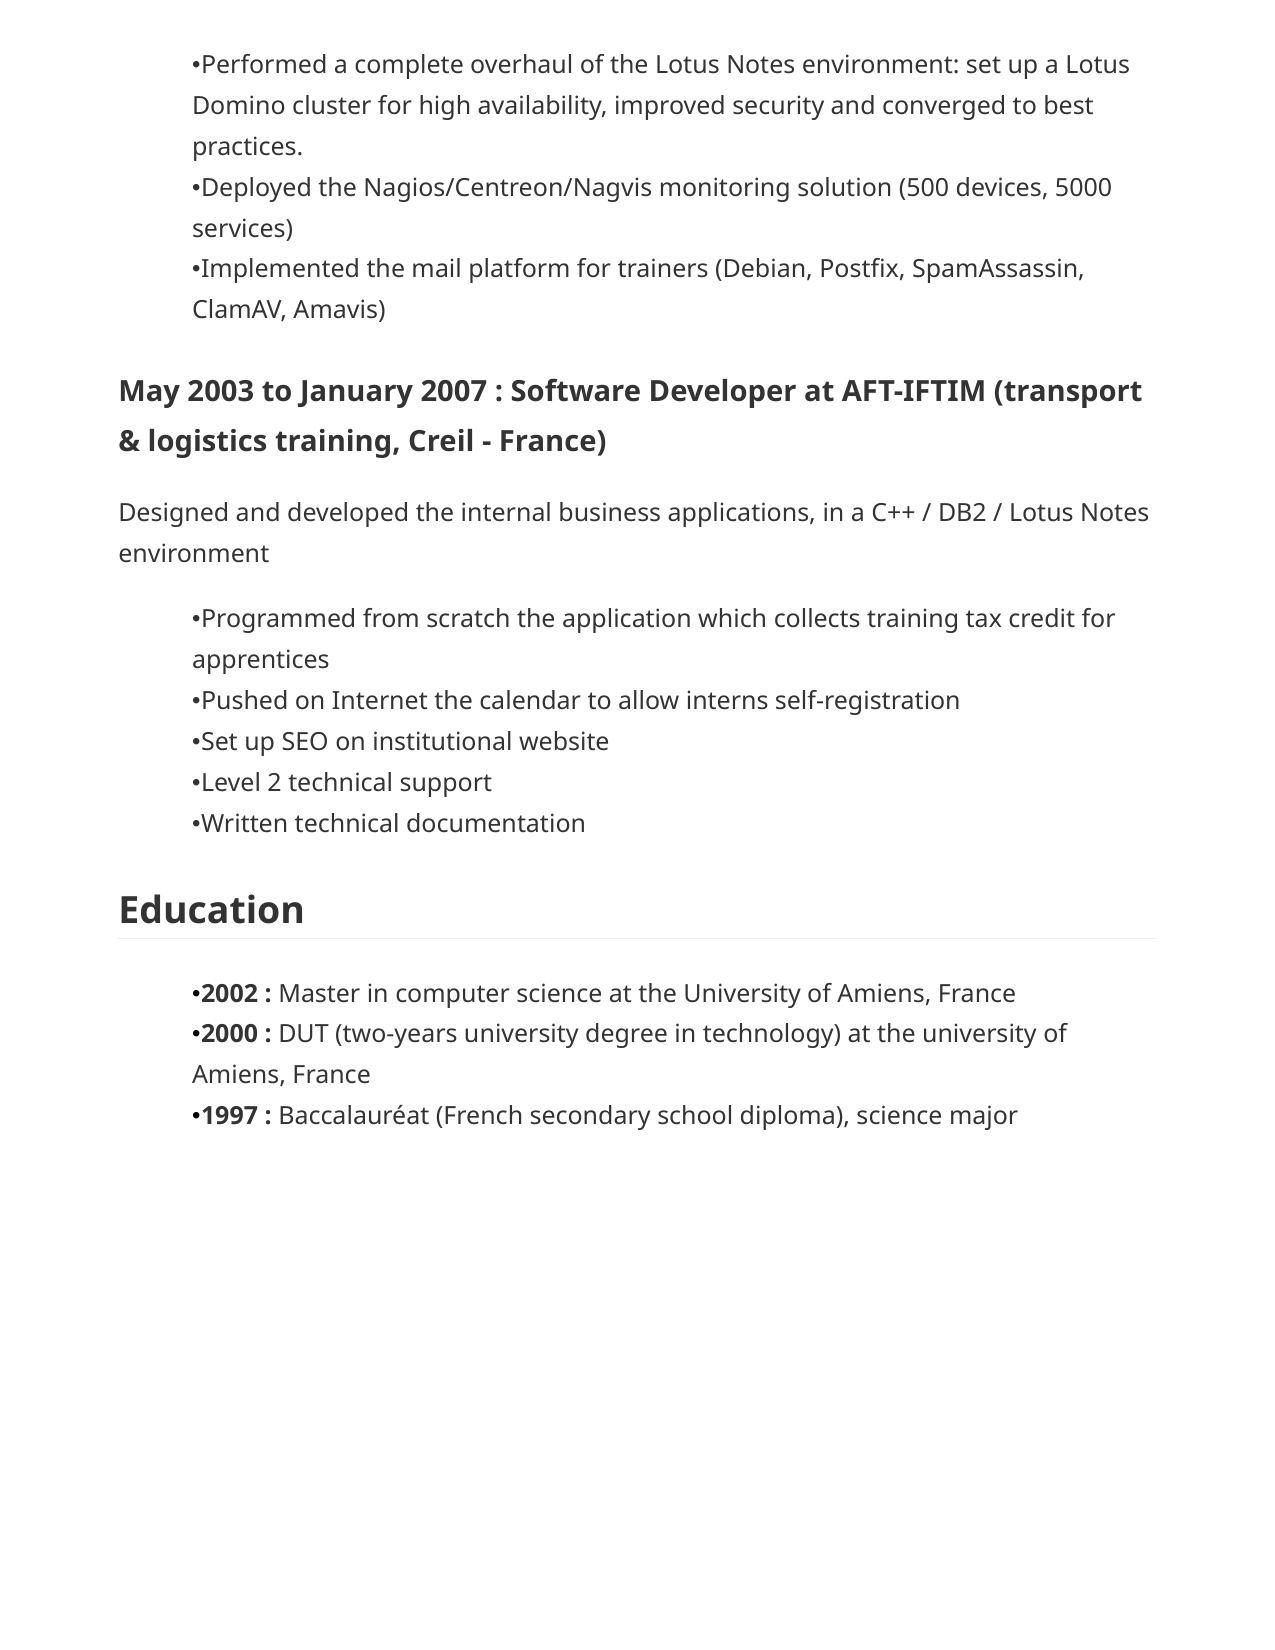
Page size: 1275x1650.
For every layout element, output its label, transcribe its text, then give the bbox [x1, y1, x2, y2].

subtitle May 2003 to January 2007 : Software Developer at AFT-IFTIM (transport & logistics training, Creil - France) [118, 370, 1157, 459]
list Programmed from scratch the application which collects training tax credit for apprentices [118, 601, 1157, 676]
list Implemented the mail platform for trainers (Debian, Postfix, SpamAssassin, ClamAV, Amavis) [118, 251, 1157, 326]
list 2002 : Master in computer science at the University of Amiens, France [118, 975, 1157, 1009]
list Set up SEO on institutional website [118, 723, 1157, 758]
subtitle Education [118, 883, 1157, 938]
list Pushed on Internet the calendar to allow interns self-registration [118, 683, 1157, 717]
list Written technical documentation [118, 805, 1157, 839]
list 1997 : Baccalauréat (French secondary school diploma), science major [118, 1098, 1157, 1132]
list 2000 : DUT (two-years university degree in technology) at the university of Amiens, France [118, 1016, 1157, 1091]
list Level 2 technical support [118, 764, 1157, 798]
text Designed and developed the internal business applications, in a C++ / DB2 / Lotus Notes environment [118, 494, 1157, 569]
list Deployed the Nagios/Centreon/Nagvis monitoring solution (500 devices, 5000 services) [118, 169, 1157, 244]
list Performed a complete overhaul of the Lotus Notes environment: set up a Lotus Domino cluster for high availability, improved security and converged to best practices. [118, 47, 1157, 163]
